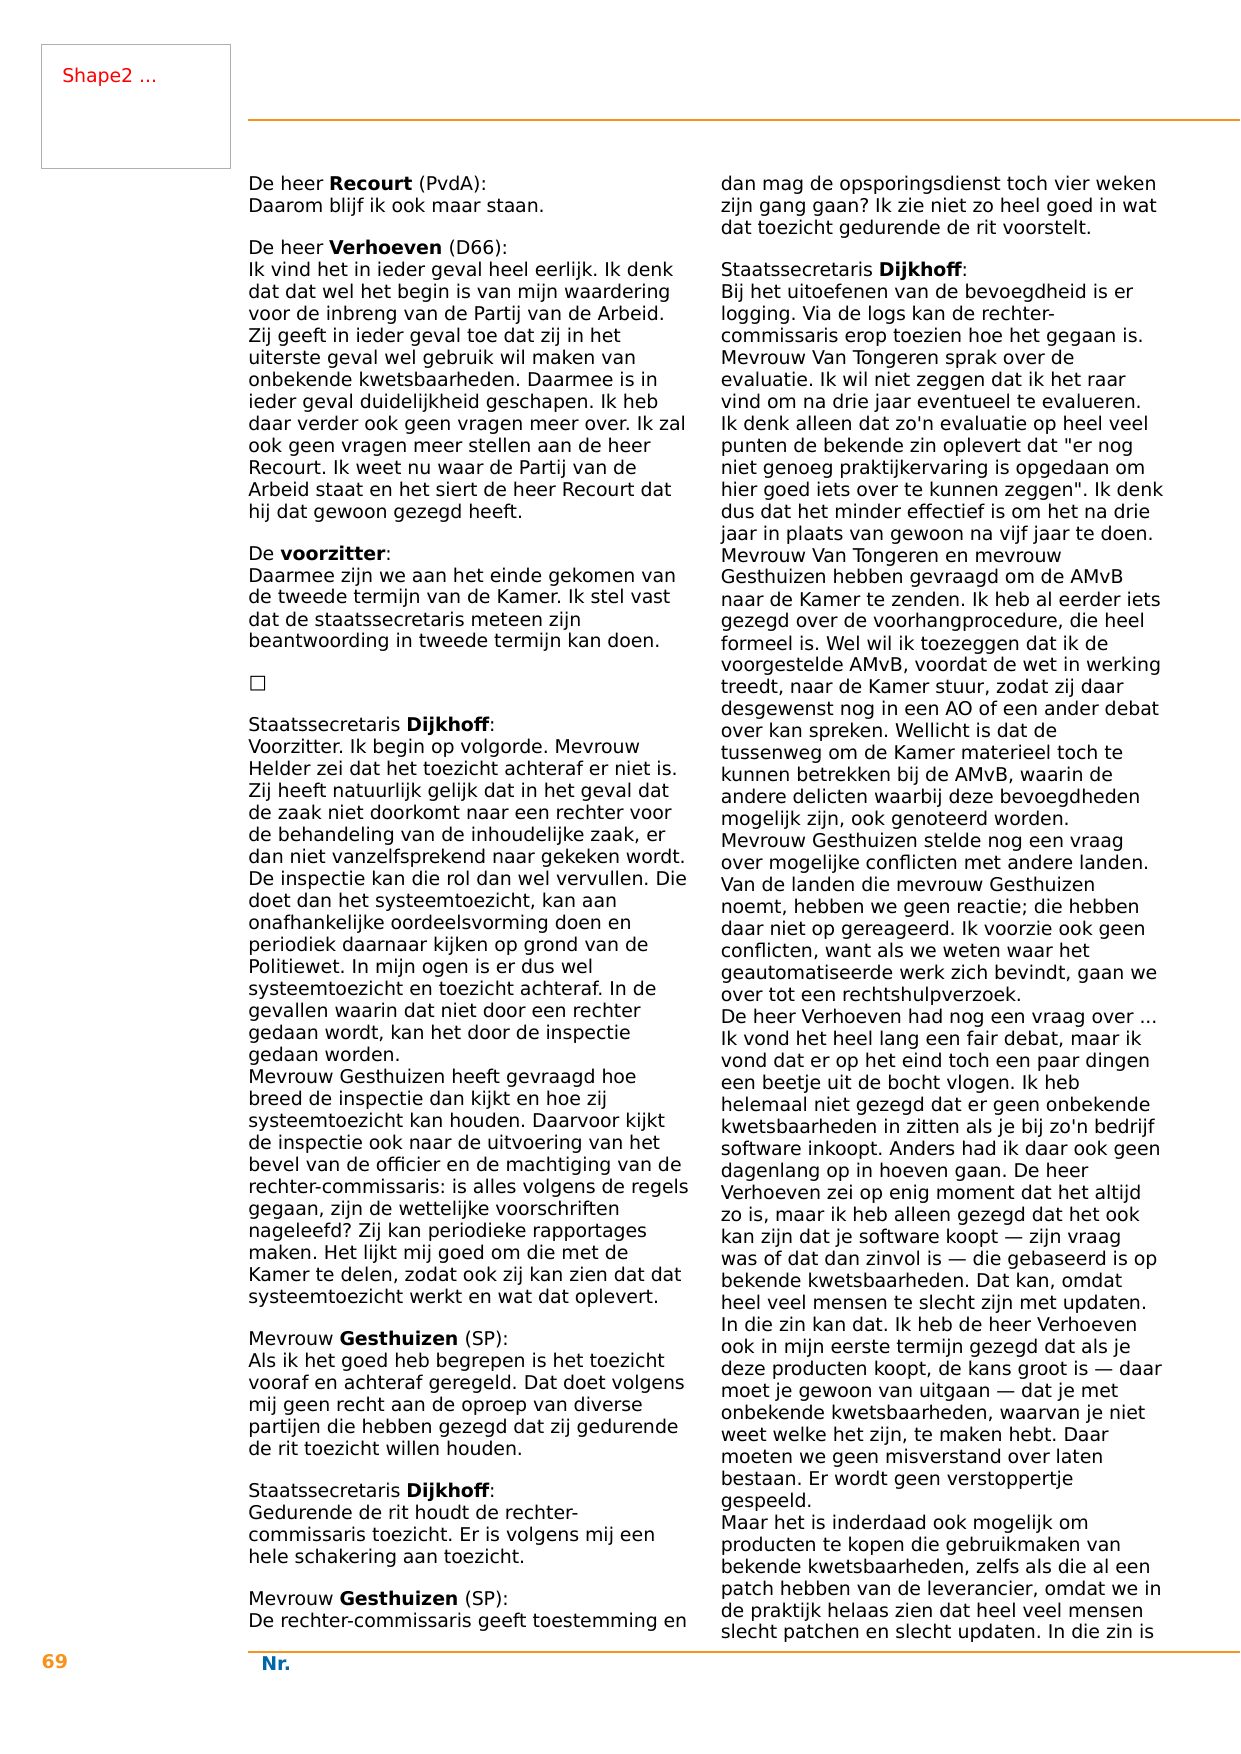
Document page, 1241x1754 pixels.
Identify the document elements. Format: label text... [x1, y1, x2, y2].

text Maar het is inderdaad ook mogelijk om producten te kopen die gebruikmaken van bekende kwetsbaarheden, zelfs als die al een patch hebben van de leverancier, omdat we in de praktijk helaas zien dat heel veel mensen slecht patchen en slecht updaten. In die zin is [721, 1512, 1163, 1643]
text Als ik het goed heb begrepen is het toezicht vooraf en achteraf geregeld. Dat doet volgens mij geen recht aan de oproep van diverse partijen die hebben gezegd dat zij gedurende de rit toezicht willen houden. [248, 1350, 691, 1460]
text Staatssecretaris Dijkhoff: [248, 1480, 691, 1502]
text Voorzitter. Ik begin op volgorde. Mevrouw Helder zei dat het toezicht achteraf er niet is. Zij heeft natuurlijk gelijk dat in het geval dat de zaak niet doorkomt naar een rechter voor de behandeling van de inhoudelijke zaak, er dan niet vanzelfsprekend naar gekeken wordt. De inspectie kan die rol dan wel vervullen. Die doet dan het systeemtoezicht, kan aan onafhankelijke oordeelsvorming doen en periodiek daarnaar kijken op grond van de Politiewet. In mijn ogen is er dus wel systeemtoezicht en toezicht achteraf. In de gevallen waarin dat niet door een rechter gedaan wordt, kan het door de inspectie gedaan worden. [248, 736, 691, 1066]
text Gedurende de rit houdt de rechter-commissaris toezicht. Er is volgens mij een hele schakering aan toezicht. [248, 1502, 691, 1568]
text Mevrouw Gesthuizen (SP): [248, 1328, 691, 1350]
text Mevrouw Van Tongeren sprak over de evaluatie. Ik wil niet zeggen dat ik het raar vind om na drie jaar eventueel te evalueren. Ik denk alleen dat zo'n evaluatie op heel veel punten de bekende zin oplevert dat "er nog niet genoeg praktijkervaring is opgedaan om hier goed iets over te kunnen zeggen". Ik denk dus dat het minder effectief is om het na drie jaar in plaats van gewoon na vijf jaar te doen. [721, 347, 1163, 544]
text Mevrouw Van Tongeren en mevrouw Gesthuizen hebben gevraagd om de AMvB naar de Kamer te zenden. Ik heb al eerder iets gezegd over de voorhangprocedure, die heel formeel is. Wel wil ik toezeggen dat ik de voorgestelde AMvB, voordat de wet in werking treedt, naar de Kamer stuur, zodat zij daar desgewenst nog in een AO of een ander debat over kan spreken. Wellicht is dat de tussenweg om de Kamer materieel toch te kunnen betrekken bij de AMvB, waarin de andere delicten waarbij deze bevoegdheden mogelijk zijn, ook genoteerd worden. [721, 544, 1163, 830]
text Daarmee zijn we aan het einde gekomen van de tweede termijn van de Kamer. Ik stel vast dat de staatssecretaris meteen zijn beantwoording in tweede termijn kan doen. [248, 564, 691, 652]
text De heer Recourt (PvdA): [248, 173, 691, 195]
text Staatssecretaris Dijkhoff: [248, 714, 691, 736]
text ⬜ [248, 672, 691, 694]
text Mevrouw Gesthuizen stelde nog een vraag over mogelijke conflicten met andere landen. Van de landen die mevrouw Gesthuizen noemt, hebben we geen reactie; die hebben daar niet op gereageerd. Ik voorzie ook geen conflicten, want als we weten waar het geautomatiseerde werk zich bevindt, gaan we over tot een rechtshulpverzoek. [721, 830, 1163, 1006]
text Daarom blijf ik ook maar staan. [248, 195, 691, 217]
text Ik vind het in ieder geval heel eerlijk. Ik denk dat dat wel het begin is van mijn waardering voor de inbreng van de Partij van de Arbeid. Zij geeft in ieder geval toe dat zij in het uiterste geval wel gebruik wil maken van onbekende kwetsbaarheden. Daarmee is in ieder geval duidelijkheid geschapen. Ik heb daar verder ook geen vragen meer over. Ik zal ook geen vragen meer stellen aan de heer Recourt. Ik weet nu waar de Partij van de Arbeid staat en het siert de heer Recourt dat hij dat gewoon gezegd heeft. [248, 259, 691, 522]
text Bij het uitoefenen van de bevoegdheid is er logging. Via de logs kan de rechter-commissaris erop toezien hoe het gegaan is. [721, 281, 1163, 347]
text De rechter-commissaris geeft toestemming en [248, 1609, 691, 1632]
text Staatssecretaris Dijkhoff: [721, 259, 1163, 281]
text Mevrouw Gesthuizen heeft gevraagd hoe breed de inspectie dan kijkt en hoe zij systeemtoezicht kan houden. Daarvoor kijkt de inspectie ook naar de uitvoering van het bevel van de officier en de machtiging van de rechter-commissaris: is alles volgens de regels gegaan, zijn de wettelijke voorschriften nageleefd? Zij kan periodieke rapportages maken. Het lijkt mij goed om die met de Kamer te delen, zodat ook zij kan zien dat dat systeemtoezicht werkt en wat dat oplevert. [248, 1066, 691, 1308]
text De heer Verhoeven (D66): [248, 237, 691, 259]
text De heer Verhoeven had nog een vraag over ... Ik vond het heel lang een fair debat, maar ik vond dat er op het eind toch een paar dingen een beetje uit de bocht vlogen. Ik heb helemaal niet gezegd dat er geen onbekende kwetsbaarheden in zitten als je bij zo'n bedrijf software inkoopt. Anders had ik daar ook geen dagenlang op in hoeven gaan. De heer Verhoeven zei op enig moment dat het altijd zo is, maar ik heb alleen gezegd dat het ook kan zijn dat je software koopt — zijn vraag was of dat dan zinvol is — die gebaseerd is op bekende kwetsbaarheden. Dat kan, omdat heel veel mensen te slecht zijn met updaten. In die zin kan dat. Ik heb de heer Verhoeven ook in mijn eerste termijn gezegd dat als je deze producten koopt, de kans groot is — daar moet je gewoon van uitgaan — dat je met onbekende kwetsbaarheden, waarvan je niet weet welke het zijn, te maken hebt. Daar moeten we geen misverstand over laten bestaan. Er wordt geen verstoppertje gespeeld. [721, 1006, 1163, 1512]
text De voorzitter: [248, 542, 691, 564]
text dan mag de opsporingsdienst toch vier weken zijn gang gaan? Ik zie niet zo heel goed in wat dat toezicht gedurende de rit voorstelt. [721, 173, 1163, 239]
text Mevrouw Gesthuizen (SP): [248, 1588, 691, 1609]
